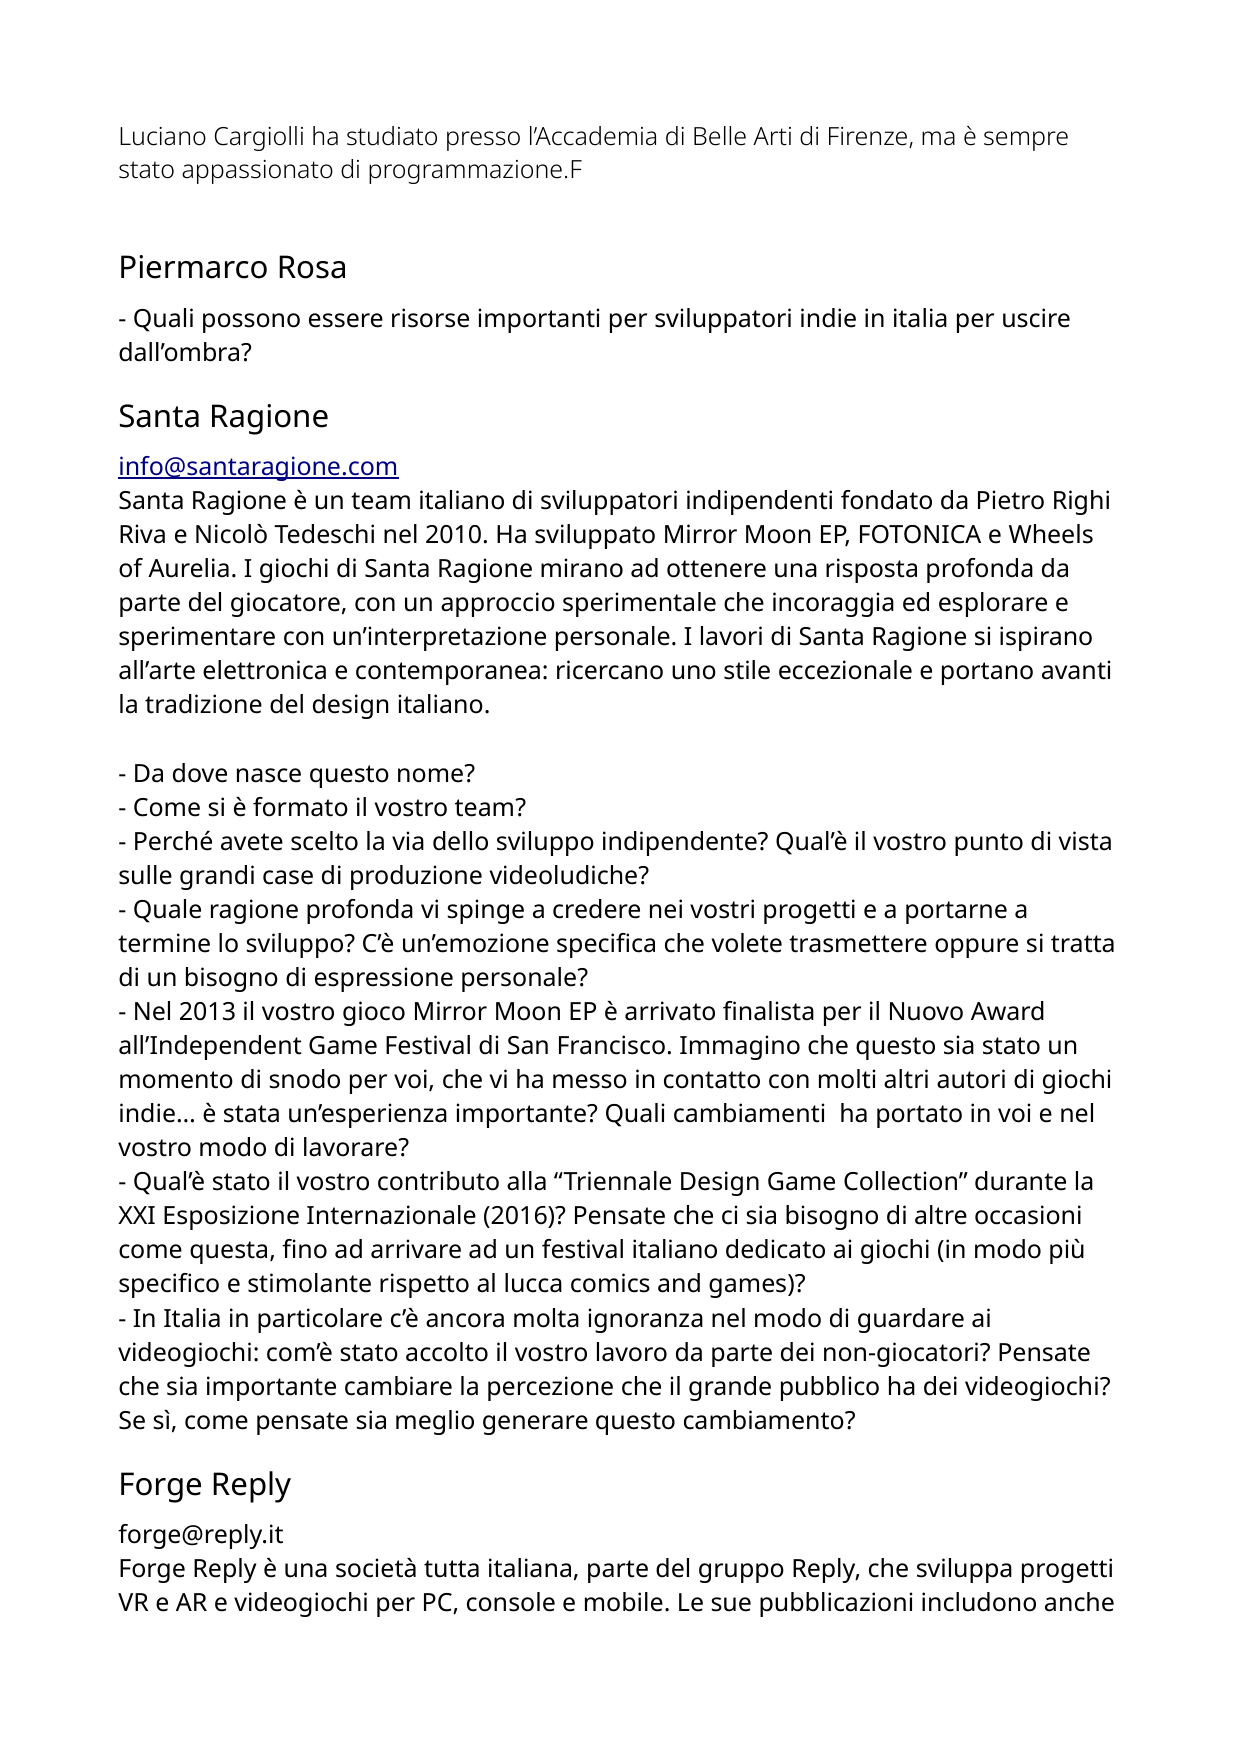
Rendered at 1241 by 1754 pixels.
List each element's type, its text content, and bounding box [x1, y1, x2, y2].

text - Quali possono essere risorse importanti per sviluppatori indie in italia per uscire dall’ombra? [118, 300, 1122, 368]
text - Come si è formato il vostro team? [118, 789, 1122, 823]
text Luciano Cargiolli ha studiato presso l’Accademia di Belle Arti di Firenze, ma è sempre stato appassionato di programmazione.F [118, 118, 1122, 186]
text - In Italia in particolare c’è ancora molta ignoranza nel modo di guardare ai videogiochi: com’è stato accolto il vostro lavoro da parte dei non-giocatori? Pensate che sia importante cambiare la percezione che il grande pubblico ha dei videogiochi? Se sì, come pensate sia meglio generare questo cambiamento? [118, 1300, 1122, 1436]
text forge@reply.it [118, 1517, 1122, 1551]
text - Perché avete scelto la via dello sviluppo indipendente? Qual’è il vostro punto di vista sulle grandi case di produzione videoludiche? [118, 823, 1122, 891]
subtitle Piermarco Rosa [118, 245, 1122, 288]
text Santa Ragione è un team italiano di sviluppatori indipendenti fondato da Pietro Righi Riva e Nicolò Tedeschi nel 2010. Ha sviluppato Mirror Moon EP, FOTONICA e Wheels of Aurelia. I giochi di Santa Ragione mirano ad ottenere una risposta profonda da parte del giocatore, con un approccio sperimentale che incoraggia ed esplorare e sperimentare con un’interpretazione personale. I lavori di Santa Ragione si ispirano all’arte elettronica e contemporanea: ricercano uno stile eccezionale e portano avanti la tradizione del design italiano. [118, 483, 1122, 721]
text - Quale ragione profonda vi spinge a credere nei vostri progetti e a portarne a termine lo sviluppo? C’è un’emozione specifica che volete trasmettere oppure si tratta di un bisogno di espressione personale? [118, 891, 1122, 994]
text info@santaragione.com [118, 449, 1122, 483]
text - Qual’è stato il vostro contributo alla “Triennale Design Game Collection” durante la XXI Esposizione Internazionale (2016)? Pensate che ci sia bisogno di altre occasioni come questa, fino ad arrivare ad un festival italiano dedicato ai giochi (in modo più specifico e stimolante rispetto al lucca comics and games)? [118, 1164, 1122, 1300]
text - Da dove nasce questo nome? [118, 755, 1122, 789]
text - Nel 2013 il vostro gioco Mirror Moon EP è arrivato finalista per il Nuovo Award all’Independent Game Festival di San Francisco. Immagino che questo sia stato un momento di snodo per voi, che vi ha messo in contatto con molti altri autori di giochi indie… è stata un’esperienza importante? Quali cambiamenti ha portato in voi e nel vostro modo di lavorare? [118, 994, 1122, 1164]
subtitle Forge Reply [118, 1461, 1122, 1504]
text Forge Reply è una società tutta italiana, parte del gruppo Reply, che sviluppa progetti VR e AR e videogiochi per PC, console e mobile. Le sue pubblicazioni includono anche [118, 1551, 1122, 1619]
subtitle Santa Ragione [118, 393, 1122, 436]
